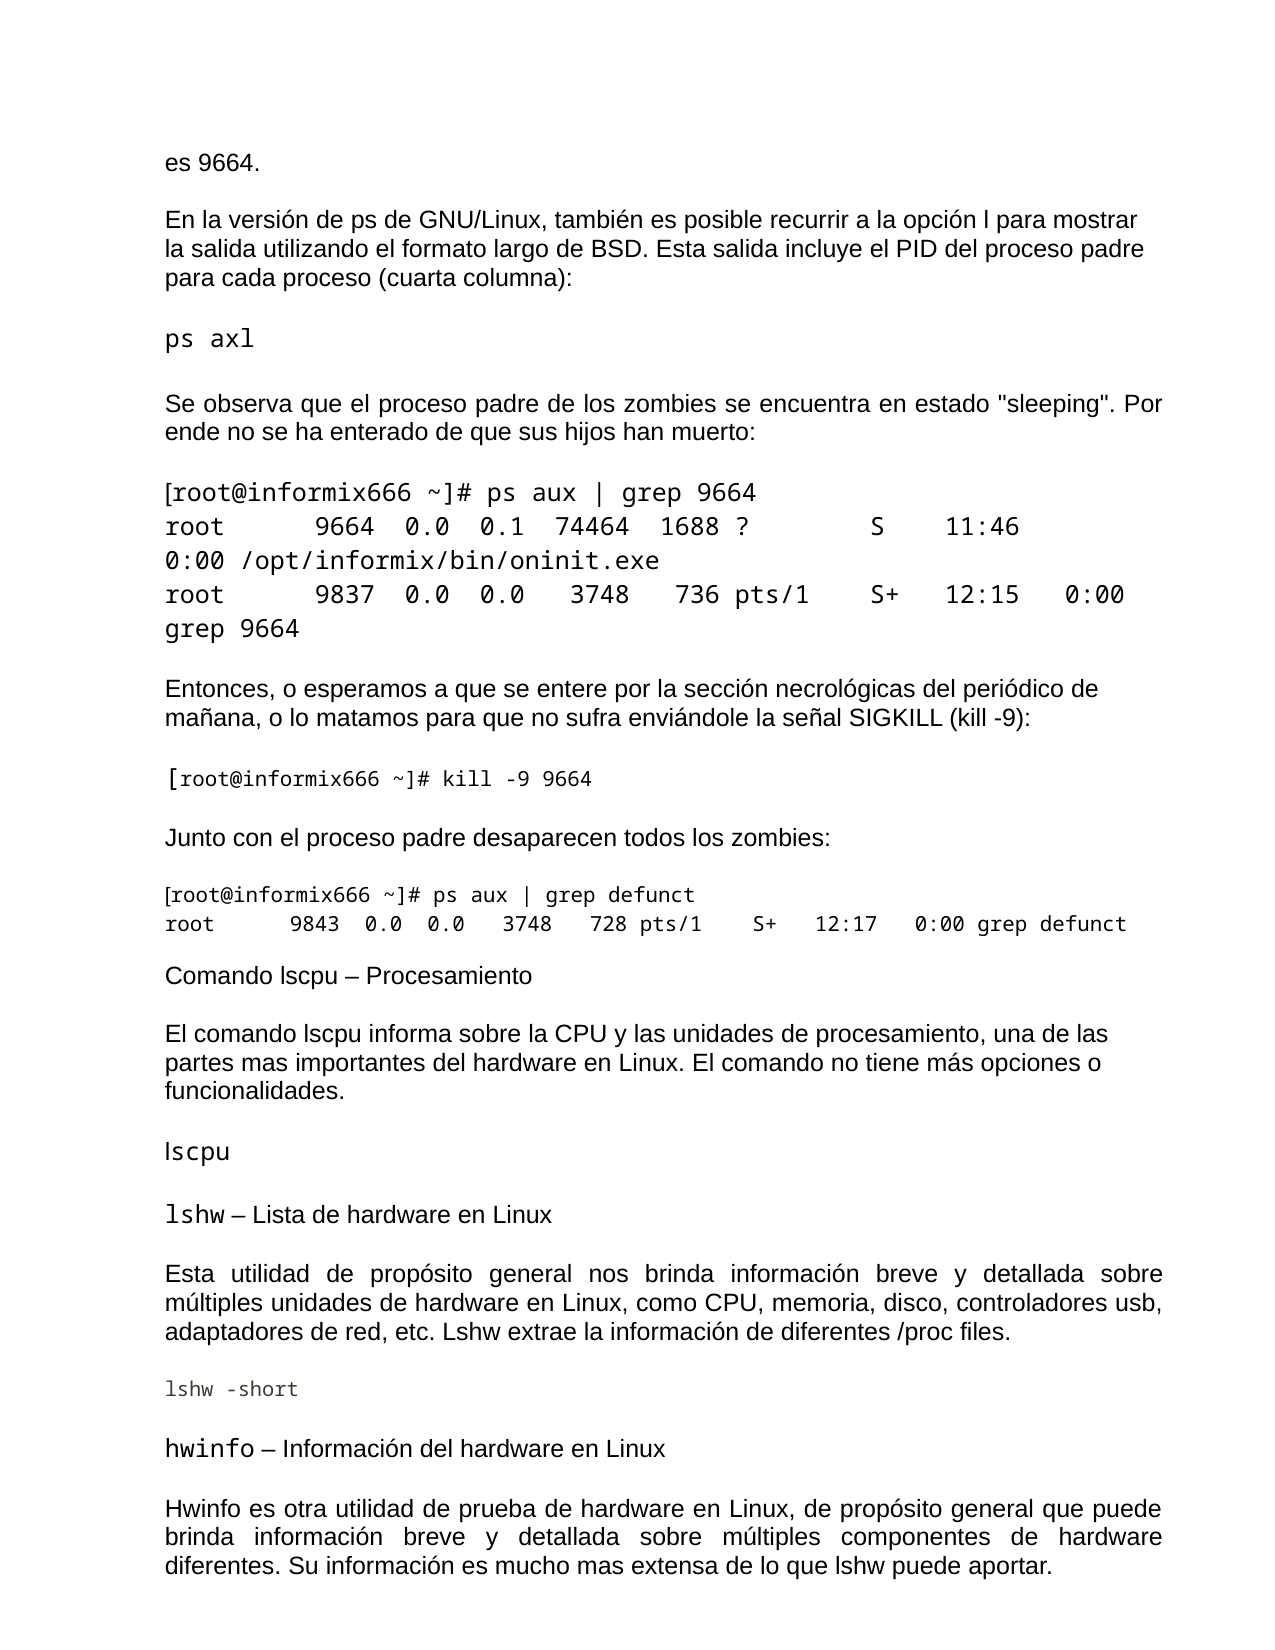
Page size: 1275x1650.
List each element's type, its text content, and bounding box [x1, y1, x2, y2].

text lshw – Lista de hardware en Linux [164, 1197, 1164, 1231]
text Junto con el proceso padre desaparecen todos los zombies: [164, 823, 1164, 852]
text El comando lscpu informa sobre la CPU y las unidades de procesamiento, una de las partes mas importantes del hardware en Linux. El comando no tiene más opciones o funcionalidades. [164, 1019, 1164, 1105]
text Comando lscpu – Procesamiento [164, 961, 1164, 990]
text [root@informix666 ~]# ps aux | grep 9664 [164, 475, 1164, 509]
text es 9664. [164, 148, 1164, 177]
text En la versión de ps de GNU/Linux, también es posible recurrir a la opción l para mostrar la salida utilizando el formato largo de BSD. Esta salida incluye el PID del proceso padre para cada proceso (cuarta columna): [164, 205, 1164, 292]
text root 9843 0.0 0.0 3748 728 pts/1 S+ 12:17 0:00 grep defunct [164, 909, 1164, 937]
text hwinfo – Información del hardware en Linux [164, 1431, 1164, 1465]
text [root@informix666 ~]# kill -9 9664 [164, 760, 1164, 794]
text Se observa que el proceso padre de los zombies se encuentra en estado "sleeping". Por ende no se ha enterado de que sus hijos han muerto: [164, 388, 1164, 446]
text root 9837 0.0 0.0 3748 736 pts/1 S+ 12:15 0:00 grep 9664 [164, 577, 1164, 645]
text root 9664 0.0 0.1 74464 1688 ? S 11:46 0:00 /opt/informix/bin/oninit.exe [164, 509, 1164, 577]
text Entonces, o esperamos a que se entere por la sección necrológicas del periódico de mañana, o lo matamos para que no sufra enviándole la señal SIGKILL (kill -9): [164, 674, 1164, 731]
text lshw -short [164, 1374, 1164, 1402]
text lscpu [164, 1134, 1164, 1168]
text [root@informix666 ~]# ps aux | grep defunct [164, 880, 1164, 909]
text Hwinfo es otra utilidad de prueba de hardware en Linux, de propósito general que puede brinda información breve y detallada sobre múltiples componentes de hardware diferentes. Su información es mucho mas extensa de lo que lshw puede aportar. [164, 1494, 1164, 1580]
text ps axl [164, 320, 1164, 354]
text Esta utilidad de propósito general nos brinda información breve y detallada sobre múltiples unidades de hardware en Linux, como CPU, memoria, disco, controladores usb, adaptadores de red, etc. Lshw extrae la información de diferentes /proc files. [164, 1259, 1164, 1346]
